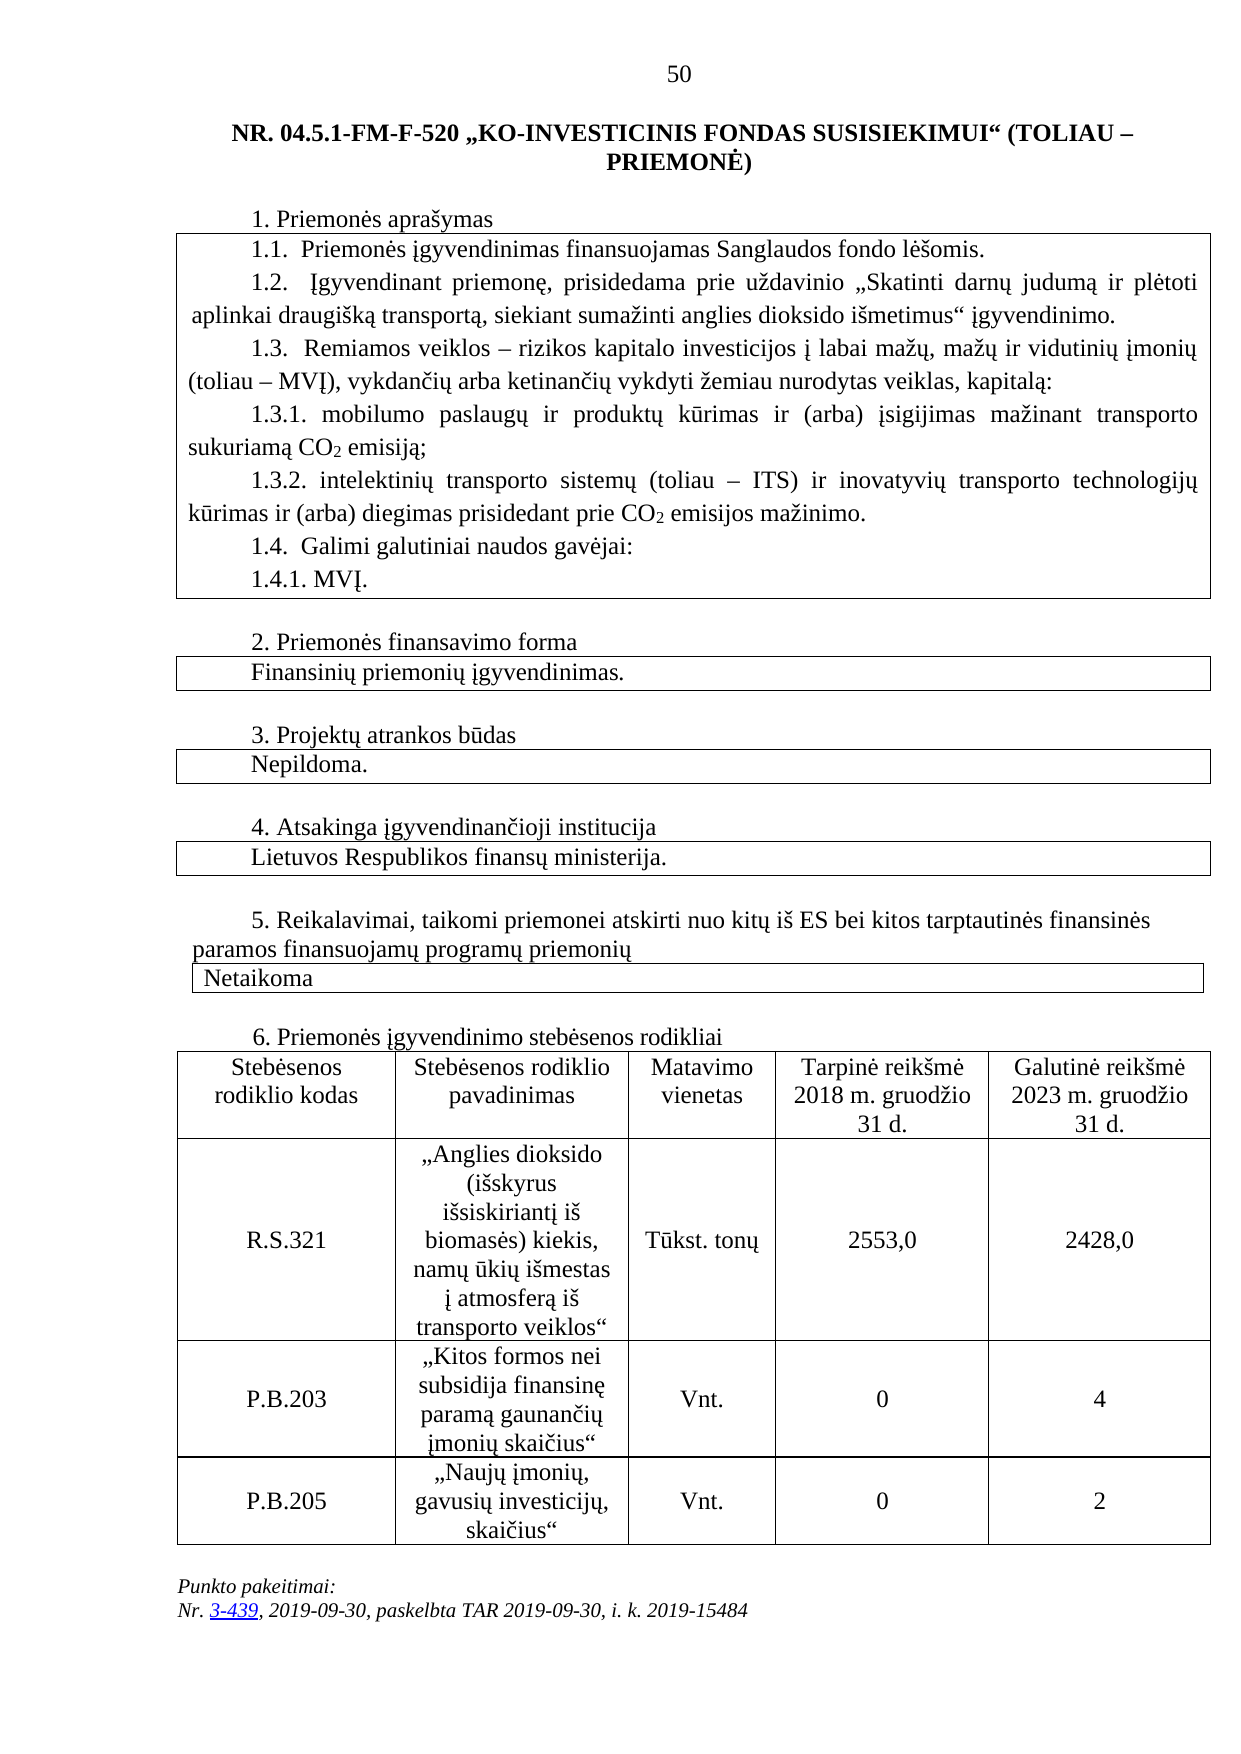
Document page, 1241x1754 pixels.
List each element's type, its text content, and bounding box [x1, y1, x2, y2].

table_header Lietuvos Respublikos finansų ministerija. [177, 842, 1210, 875]
table_cell 2428,0 [989, 1139, 1210, 1340]
text 5. Reikalavimai, taikomi priemonei atskirti nuo kitų iš ES bei kitos tarptautinės finansinės paramos finansuojamų programų priemonių [192, 905, 1181, 962]
table_header Stebėsenos rodiklio kodas [178, 1052, 395, 1138]
table_cell 0 [776, 1458, 988, 1544]
table_cell 4 [989, 1341, 1210, 1456]
table_header Finansinių priemonių įgyvendinimas. [177, 657, 1210, 690]
table_header Tarpinė reikšmė 2018 m. gruodžio 31 d. [776, 1052, 988, 1138]
table_cell P.B.203 [178, 1341, 395, 1456]
table_cell 2 [989, 1458, 1210, 1544]
table_header Netaikoma [193, 964, 1203, 992]
table_cell Vnt. [629, 1341, 775, 1456]
table_header Matavimo vienetas [629, 1052, 775, 1138]
table_cell „Kitos formos nei subsidija finansinę paramą gaunančių įmonių skaičius“ [396, 1341, 628, 1456]
text 3. Projektų atrankos būdas [251, 720, 1181, 748]
text Punkto pakeitimai: [177, 1573, 1181, 1598]
table_header Stebėsenos rodiklio pavadinimas [396, 1052, 628, 1138]
table_header 1.1. Priemonės įgyvendinimas finansuojamas Sanglaudos fondo lėšomis. [177, 234, 1210, 267]
table_cell 2553,0 [776, 1139, 988, 1340]
table_header Nepildoma. [177, 750, 1210, 783]
text NR. 04.5.1-FM-F-520 „KO-INVESTICINIS FONDAS SUSISIEKIMUI“ (TOLIAU – PRIEMONĖ) [177, 118, 1181, 176]
table_cell 1.2. Įgyvendinant priemonę, prisidedama prie uždavinio „Skatinti darnų judumą ir plėtoti aplinkai draugišką transportą, siekiant sumažinti anglies dioksido išmetimus“ įgyvendinimo. [177, 267, 1210, 333]
table_cell R.S.321 [178, 1139, 395, 1340]
text 2. Priemonės finansavimo forma [251, 627, 1181, 656]
text Nr. 3-439, 2019-09-30, paskelbta TAR 2019-09-30, i. k. 2019-15484 [177, 1598, 1181, 1622]
text 1. Priemonės aprašymas [251, 204, 1181, 233]
table_cell Vnt. [629, 1458, 775, 1544]
table_cell Tūkst. tonų [629, 1139, 775, 1340]
table_cell „Naujų įmonių, gavusių investicijų, skaičius“ [396, 1458, 628, 1544]
text 6. Priemonės įgyvendinimo stebėsenos rodikliai [252, 1022, 1181, 1051]
table_cell P.B.205 [178, 1458, 395, 1544]
table_cell „Anglies dioksido (išskyrus išsiskiriantį iš biomasės) kiekis, namų ūkių išmestas į atmosferą iš transporto veiklos“ [396, 1139, 628, 1340]
table_header Galutinė reikšmė 2023 m. gruodžio 31 d. [989, 1052, 1210, 1138]
table_cell 0 [776, 1341, 988, 1456]
table_cell 1.3. Remiamos veiklos – rizikos kapitalo investicijos į labai mažų, mažų ir vidutinių įmonių (toliau – MVĮ), vykdančių arba ketinančių vykdyti žemiau nurodytas veiklas, kapitalą: 1.3.1. mobilumo paslaugų ir produktų kūrimas ir (arba) įsigijimas mažinant transporto sukuriamą CO2 emisiją; 1.3.2. intelektinių transporto sistemų (toliau – ITS) ir inovatyvių transporto technologijų kūrimas ir (arba) diegimas prisidedant prie CO2 emisijos mažinimo. 1.4. Galimi galutiniai naudos gavėjai: 1.4.1. MVĮ. [177, 333, 1210, 597]
text 4. Atsakinga įgyvendinančioji institucija [251, 812, 1181, 841]
